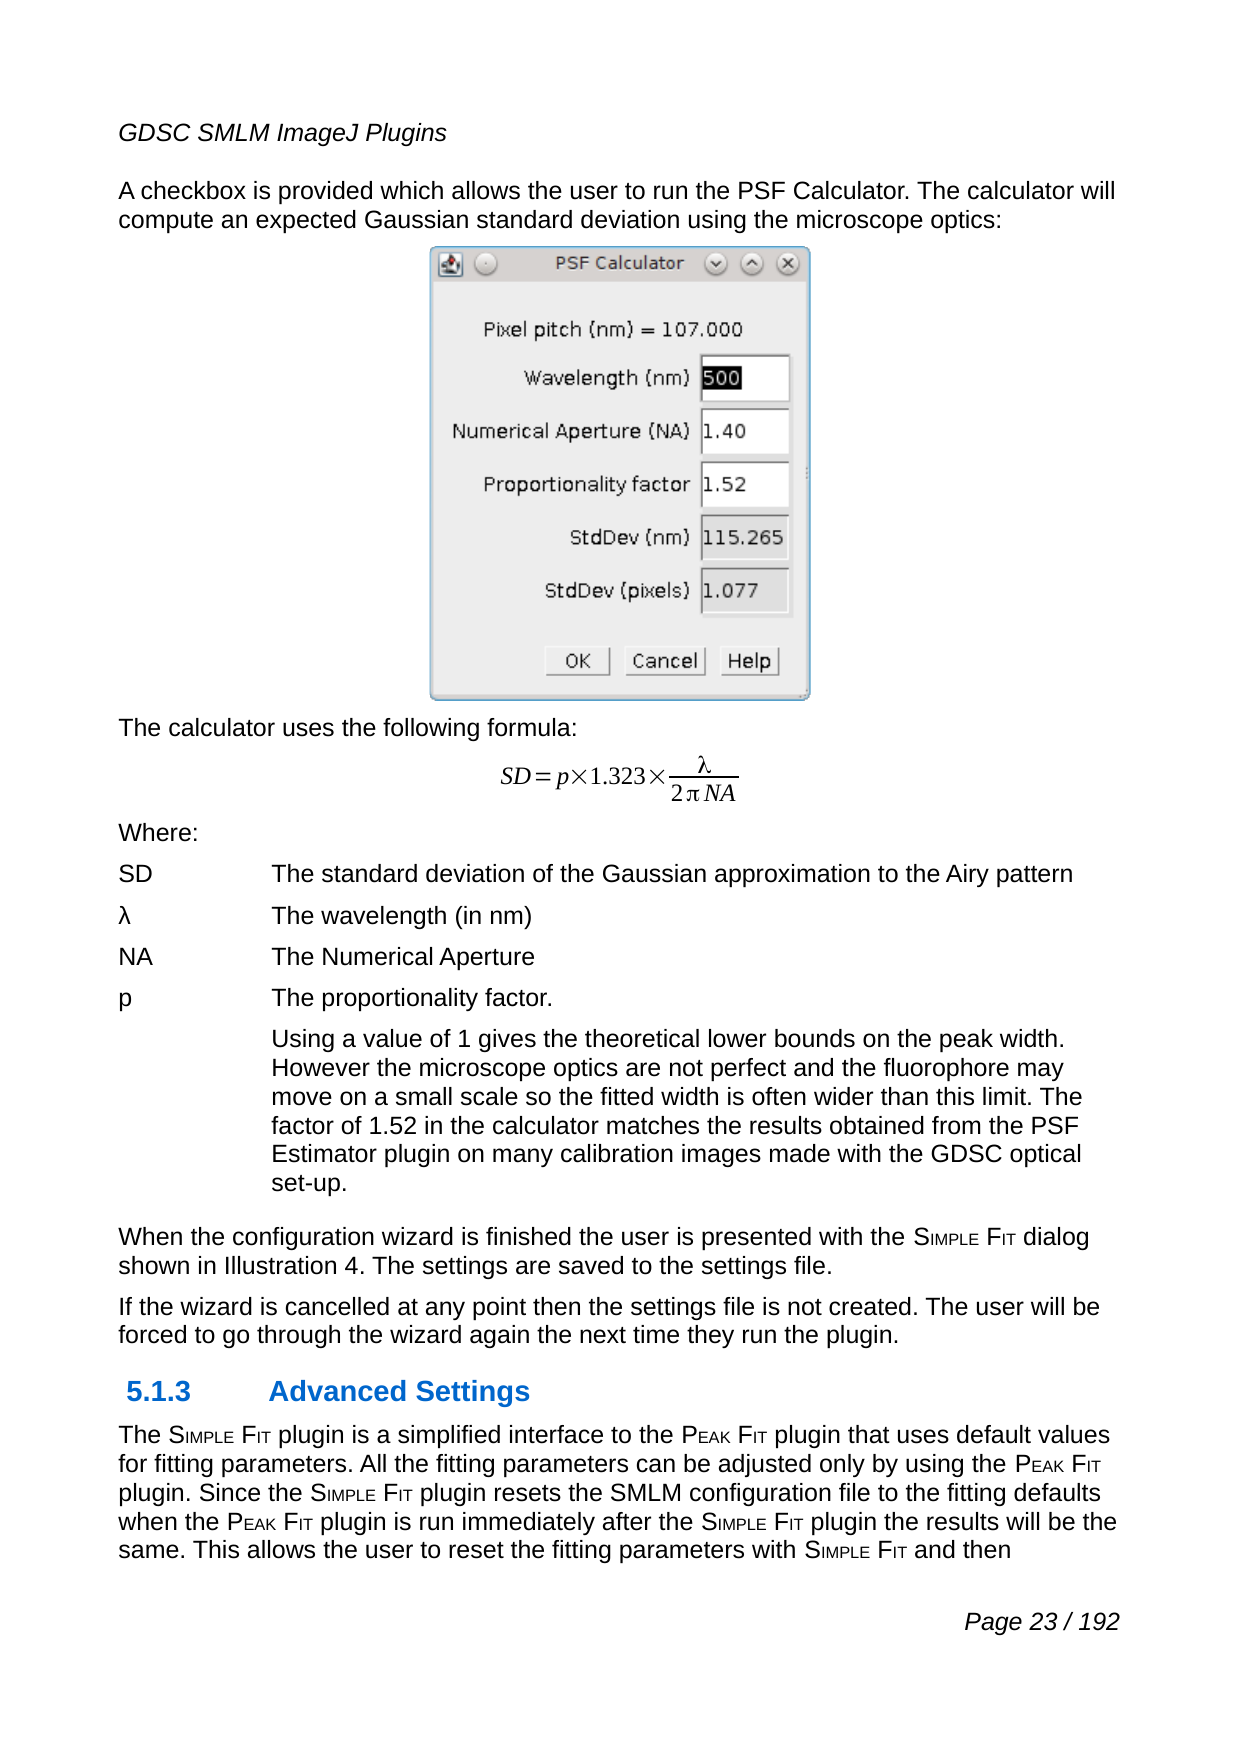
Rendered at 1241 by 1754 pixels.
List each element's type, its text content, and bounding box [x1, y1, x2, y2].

picture [429, 246, 811, 701]
table_cell The wavelength (in nm) [271, 901, 1123, 942]
text A checkbox is provided which allows the user to run the PSF Calculator. The calculator will compute an expected Gaussian standard deviation using the microscope optics: [118, 176, 1122, 234]
table_cell p [118, 983, 271, 1209]
subtitle Advanced Settings [118, 1374, 1122, 1408]
text If the wizard is cancelled at any point then the settings file is not created. The user will be forced to go through the wizard again the next time they run the plugin. [118, 1292, 1122, 1349]
text The calculator uses the following formula: [118, 713, 1122, 742]
text Where: [118, 818, 1122, 847]
table_header SD [118, 860, 271, 901]
text The Simple Fit plugin is a simplified interface to the Peak Fit plugin that uses default values for fitting parameters. All the fitting parameters can be adjusted only by using the Peak Fit plugin. Since the Simple Fit plugin resets the SMLM configuration file to the fitting defaults when the Peak Fit plugin is run immediately after the Simple Fit plugin the results will be the same. This allows the user to reset the fitting parameters with Simple Fit and then [118, 1420, 1122, 1564]
table_cell λ [118, 901, 271, 942]
table_cell NA [118, 942, 271, 983]
text When the configuration wizard is finished the user is presented with the Simple Fit dialog shown in Illustration 4. The settings are saved to the settings file. [118, 1222, 1122, 1279]
table_cell The proportionality factor. Using a value of 1 gives the theoretical lower bounds on the peak width. However the microscope optics are not perfect and the fluorophore may move on a small scale so the fitted width is often wider than this limit. The factor of 1.52 in the calculator matches the results obtained from the PSF Estimator plugin on many calibration images made with the GDSC optical set-up. [271, 983, 1123, 1209]
table_header The standard deviation of the Gaussian approximation to the Airy pattern [271, 860, 1123, 901]
table_cell The Numerical Aperture [271, 942, 1123, 983]
